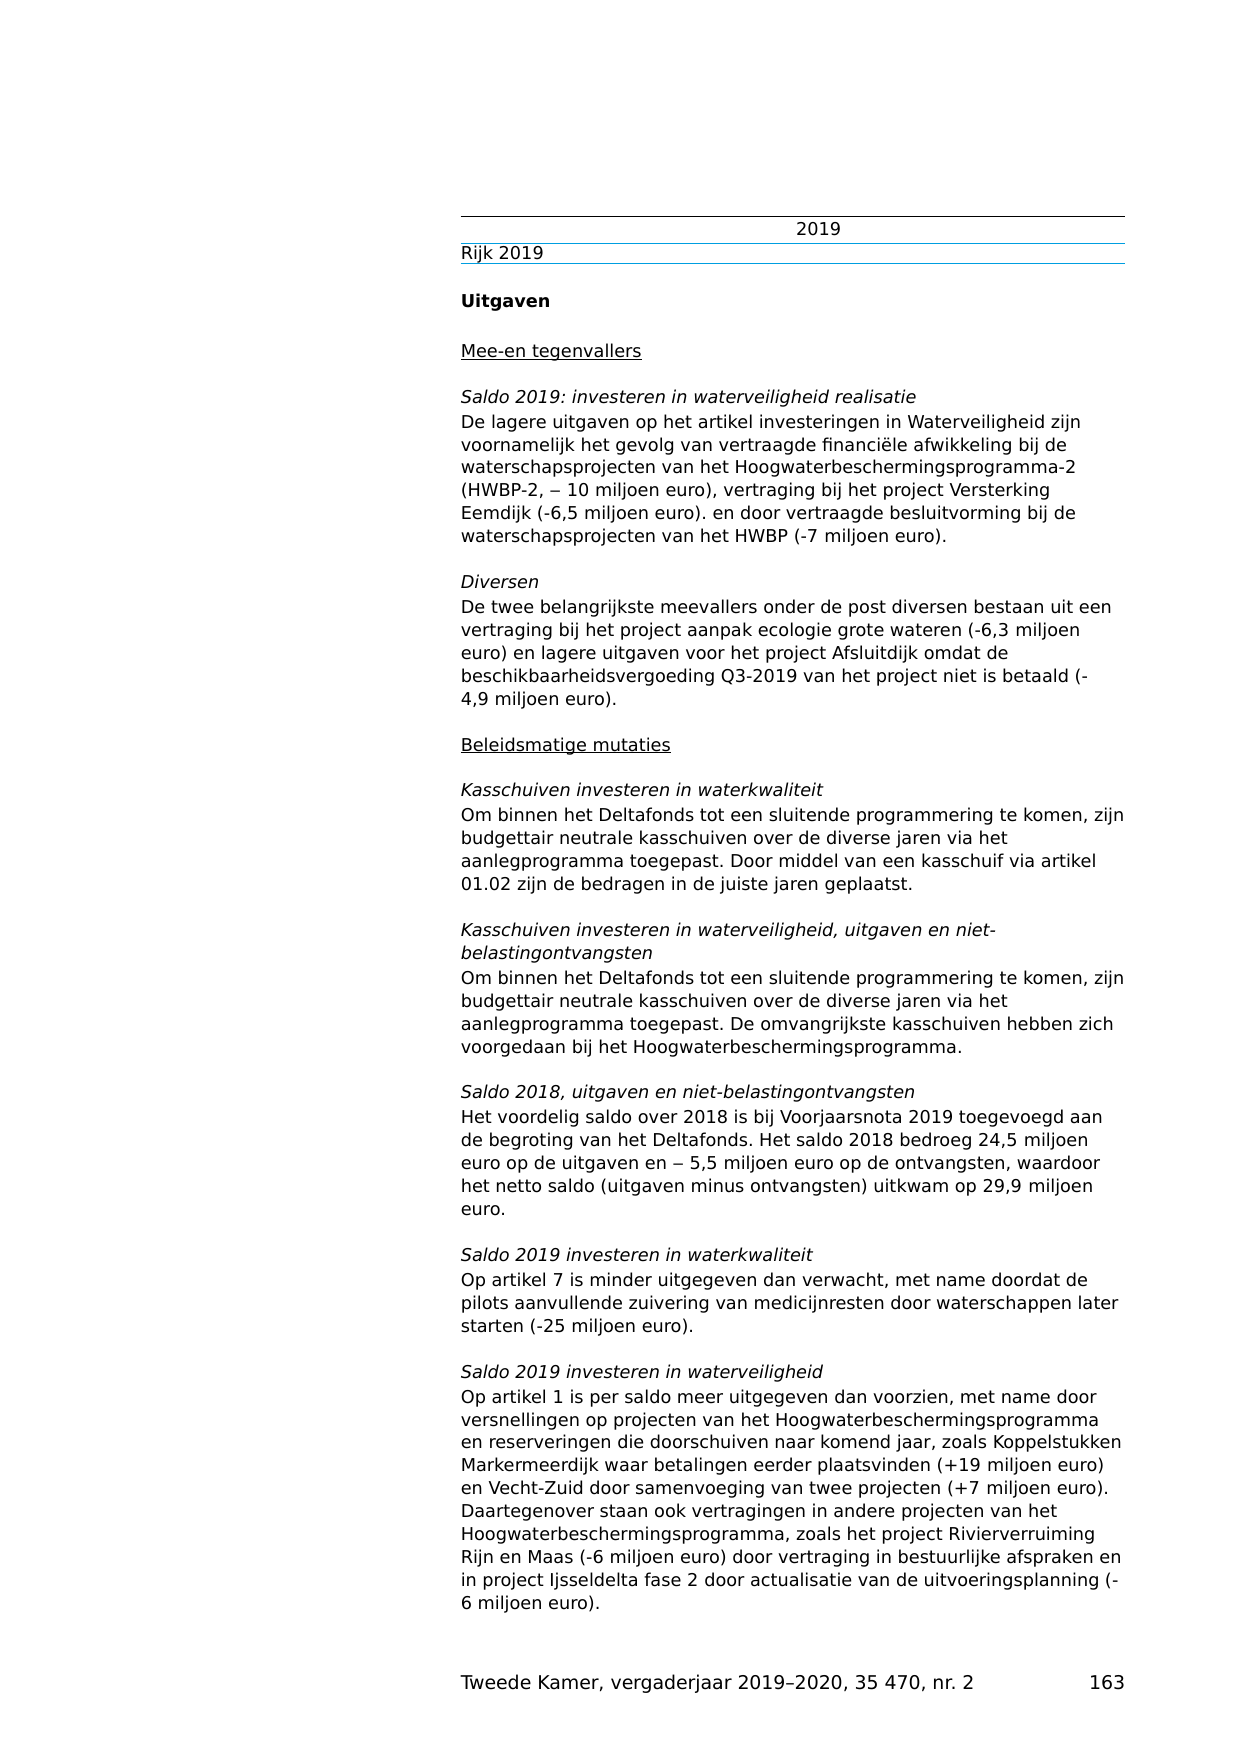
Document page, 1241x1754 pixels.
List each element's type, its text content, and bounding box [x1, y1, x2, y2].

text Om binnen het Deltafonds tot een sluitende programmering te komen, zijn budgettair neutrale kasschuiven over de diverse jaren via het aanlegprogramma toegepast. Door middel van een kasschuif via artikel 01.02 zijn de bedragen in de juiste jaren geplaatst. [461, 803, 1125, 895]
text Het voordelig saldo over 2018 is bij Voorjaarsnota 2019 toegevoegd aan de begroting van het Deltafonds. Het saldo 2018 bedroeg 24,5 miljoen euro op de uitgaven en ‒ 5,5 miljoen euro op de ontvangsten, waardoor het netto saldo (uitgaven minus ontvangsten) uitkwam op 29,9 miljoen euro. [461, 1106, 1125, 1220]
text Op artikel 1 is per saldo meer uitgegeven dan voorzien, met name door versnellingen op projecten van het Hoogwaterbeschermingsprogramma en reserveringen die doorschuiven naar komend jaar, zoals Koppelstukken Markermeerdijk waar betalingen eerder plaatsvinden (+19 miljoen euro) en Vecht-Zuid door samenvoeging van twee projecten (+7 miljoen euro). Daartegenover staan ook vertragingen in andere projecten van het Hoogwaterbeschermingsprogramma, zoals het project Rivierverruiming Rijn en Maas (-6 miljoen euro) door vertraging in bestuurlijke afspraken en in project Ijsseldelta fase 2 door actualisatie van de uitvoeringsplanning (-6 miljoen euro). [461, 1385, 1125, 1614]
text De lagere uitgaven op het artikel investeringen in Waterveiligheid zijn voornamelijk het gevolg van vertraagde financiële afwikkeling bij de waterschapsprojecten van het Hoogwaterbeschermingsprogramma-2 (HWBP-2, ‒ 10 miljoen euro), vertraging bij het project Versterking Eemdijk (-6,5 miljoen euro). en door vertraagde besluitvorming bij de waterschapsprojecten van het HWBP (-7 miljoen euro). [461, 410, 1125, 547]
text Saldo 2019 investeren in waterkwaliteit [461, 1243, 1125, 1266]
text Kasschuiven investeren in waterveiligheid, uitgaven en niet-belastingontvangsten [461, 918, 1125, 964]
text Saldo 2019: investeren in waterveiligheid realisatie [461, 385, 1125, 408]
text Kasschuiven investeren in waterkwaliteit [461, 778, 1125, 801]
text De twee belangrijkste meevallers onder de post diversen bestaan uit een vertraging bij het project aanpak ecologie grote wateren (-6,3 miljoen euro) en lagere uitgaven voor het project Afsluitdijk omdat de beschikbaarheidsvergoeding Q3-2019 van het project niet is betaald (-4,9 miljoen euro). [461, 595, 1125, 710]
table_header DELTAFONDS: NIET-BELASTINGONTVANGSTEN [461, 191, 1125, 216]
table_cell 2019 [793, 217, 1125, 243]
text Op artikel 7 is minder uitgegeven dan verwacht, met name doordat de pilots aanvullende zuivering van medicijnresten door waterschappen later starten (-25 miljoen euro). [461, 1268, 1125, 1337]
text Saldo 2019 investeren in waterveiligheid [461, 1360, 1125, 1383]
text Om binnen het Deltafonds tot een sluitende programmering te komen, zijn budgettair neutrale kasschuiven over de diverse jaren via het aanlegprogramma toegepast. De omvangrijkste kasschuiven hebben zich voorgedaan bij het Hoogwaterbeschermingsprogramma. [461, 966, 1125, 1058]
text Mee-en tegenvallers [461, 339, 1125, 362]
text Diversen [461, 570, 1125, 593]
table_cell Rijk 2019 [461, 244, 793, 263]
text Beleidsmatige mutaties [461, 733, 1125, 756]
table_cell [461, 217, 793, 243]
text Saldo 2018, uitgaven en niet-belastingontvangsten [461, 1081, 1125, 1103]
text Uitgaven [461, 289, 1125, 312]
table_cell [793, 244, 1125, 263]
